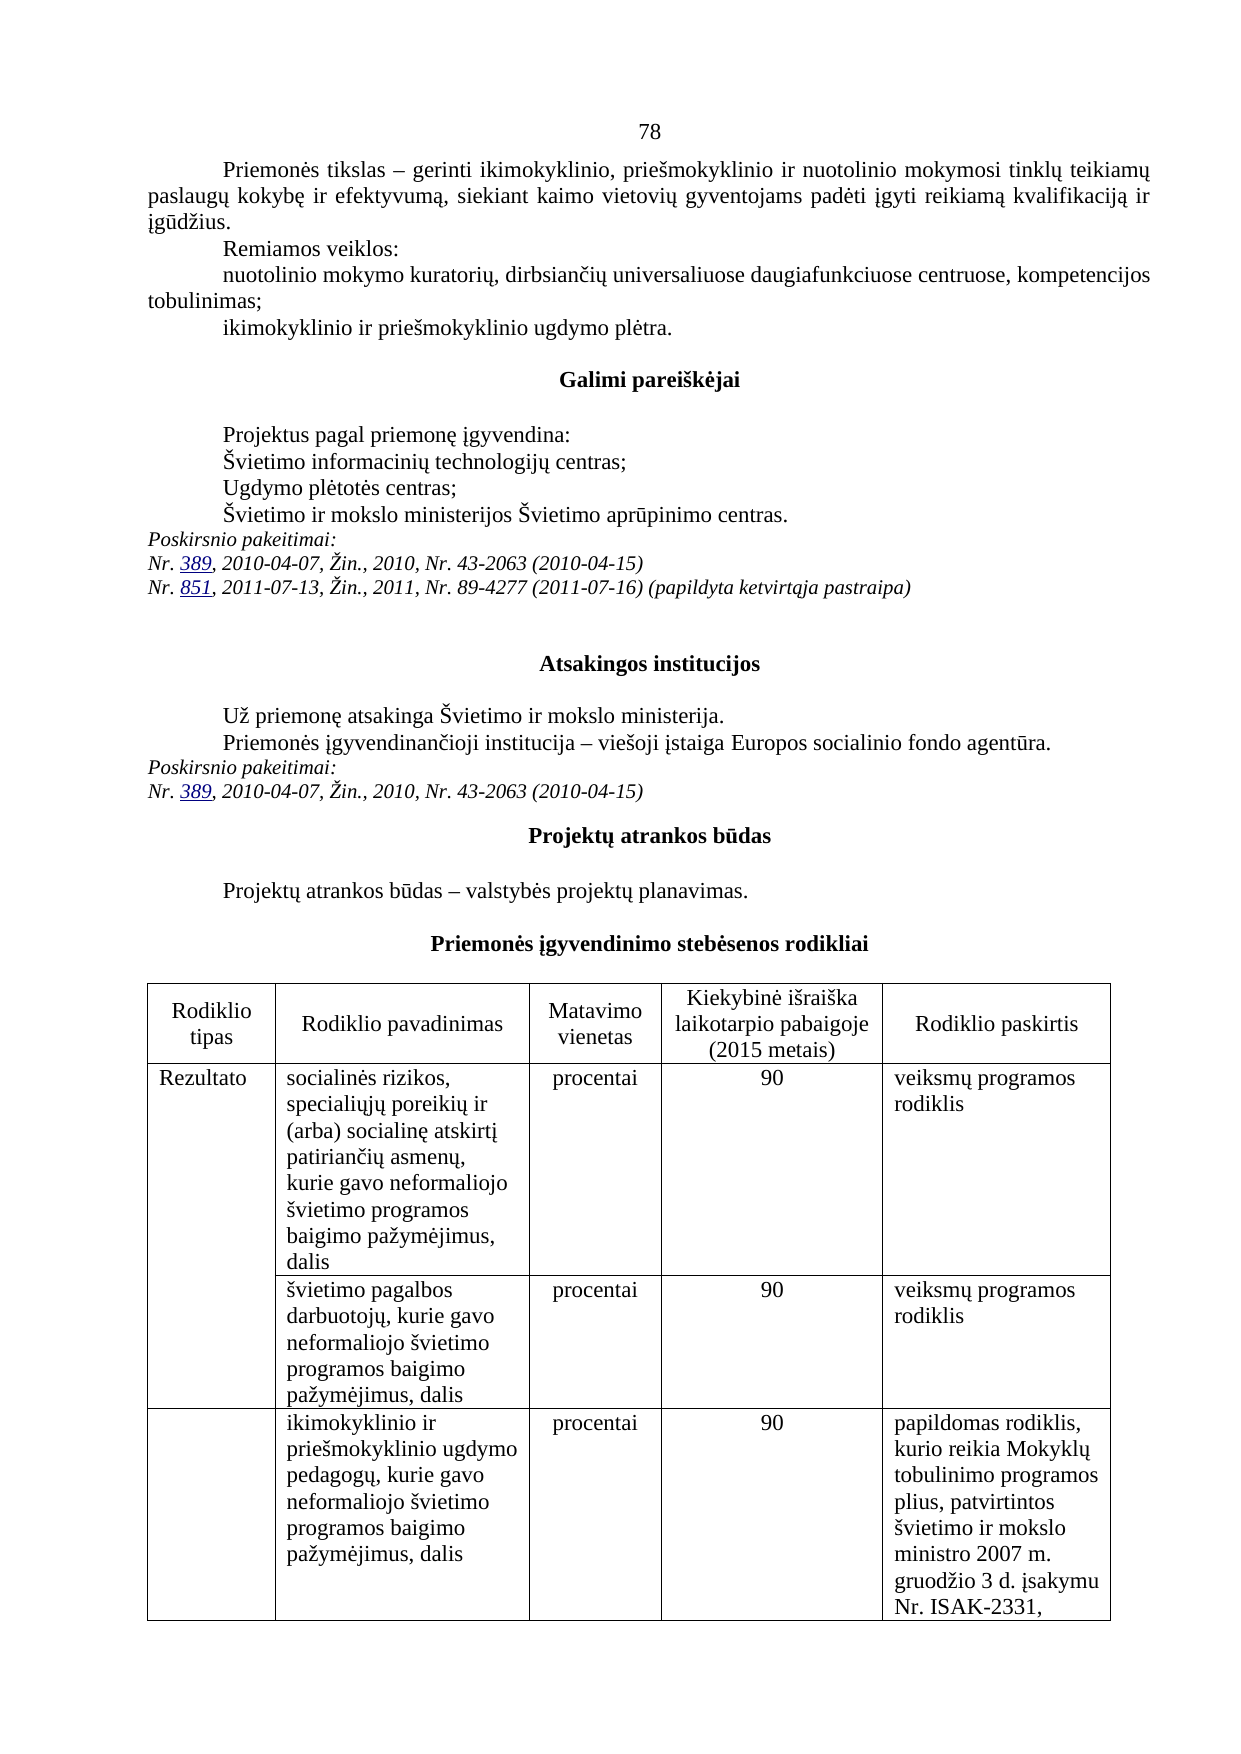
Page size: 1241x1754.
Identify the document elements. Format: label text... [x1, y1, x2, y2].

text Priemonės įgyvendinimo stebėsenos rodikliai [148, 930, 1152, 956]
text Priemonės tikslas – gerinti ikimokyklinio, priešmokyklinio ir nuotolinio mokymosi tinklų teikiamų paslaugų kokybę ir efektyvumą, siekiant kaimo vietovių gyventojams padėti įgyti reikiamą kvalifikaciją ir įgūdžius. [148, 156, 1152, 235]
text Projektų atrankos būdas – valstybės projektų planavimas. [185, 877, 1152, 904]
text Galimi pareiškėjai [148, 366, 1152, 393]
table_cell papildomas rodiklis, kurio reikia Mokyklų tobulinimo programos plius, patvirtin­tos švietimo ir mokslo ministro 2007 m. gruodžio 3 d. įsakymu Nr. ISAK-2331, [883, 1409, 1110, 1619]
table_cell 90 [662, 1276, 882, 1408]
text ikimokyklinio ir priešmokyklinio ugdymo plėtra. [148, 314, 1152, 340]
table_header Kiekybinė išraiška laikotarpio pabaigoje (2015 metais) [662, 984, 882, 1063]
table_cell ikimokyklinio ir priešmokyklinio ugdymo pedagogų, kurie gavo neformaliojo švietimo programos baigimo pažymėjimus, dalis [276, 1409, 529, 1619]
table_cell 90 [662, 1064, 882, 1275]
text Už priemonę atsakinga Švietimo ir mokslo ministerija. [148, 702, 1152, 729]
text Projektus pagal priemonę įgyvendina: [148, 422, 1152, 448]
table_cell procentai [530, 1276, 661, 1408]
table_cell veiksmų programos rodiklis [883, 1064, 1110, 1275]
table_cell 90 [662, 1409, 882, 1619]
text Ugdymo plėtotės centras; [148, 474, 1152, 501]
text Atsakingos institucijos [148, 649, 1152, 676]
table_cell Rezultato [148, 1064, 275, 1408]
text nuotolinio mokymo kuratorių, dirbsiančių universaliuose daugiafunkciuose centruose, kompetencijos tobulinimas; [148, 261, 1152, 314]
text Poskirsnio pakeitimai: [148, 755, 1152, 779]
text Projektų atrankos būdas [148, 822, 1152, 849]
table_cell procentai [530, 1409, 661, 1619]
text Švietimo informacinių technologijų centras; [148, 448, 1152, 474]
text Švietimo ir mokslo ministerijos Švietimo aprūpinimo centras. [148, 501, 1152, 527]
table_header Rodiklio tipas [148, 984, 275, 1063]
table_header Rodiklio paskirtis [883, 984, 1110, 1063]
table_cell veiksmų programos rodiklis [883, 1276, 1110, 1408]
table_cell švietimo pagalbos darbuotojų, kurie gavo neformaliojo švietimo programos baigimo pažymėjimus, dalis [276, 1276, 529, 1408]
text Priemonės įgyvendinančioji institucija – viešoji įstaiga Europos socialinio fondo agentūra. [148, 729, 1152, 755]
text Poskirsnio pakeitimai: [148, 527, 1152, 551]
text Nr. 851, 2011-07-13, Žin., 2011, Nr. 89-4277 (2011-07-16) (papildyta ketvirtąja pastraipa) [148, 575, 1152, 599]
table_cell [148, 1409, 275, 1619]
table_cell socialinės rizikos, specialiųjų poreikių ir (arba) socialinę atskirtį patiriančių asmenų, kurie gavo neformaliojo švietimo programos baigimo pažymėjimus, dalis [276, 1064, 529, 1275]
table_cell procentai [530, 1064, 661, 1275]
text Nr. 389, 2010-04-07, Žin., 2010, Nr. 43-2063 (2010-04-15) [148, 779, 1152, 803]
table_header Matavimo vienetas [530, 984, 661, 1063]
table_header Rodiklio pavadinimas [276, 984, 529, 1063]
text Remiamos veiklos: [148, 235, 1152, 261]
text Nr. 389, 2010-04-07, Žin., 2010, Nr. 43-2063 (2010-04-15) [148, 551, 1152, 575]
